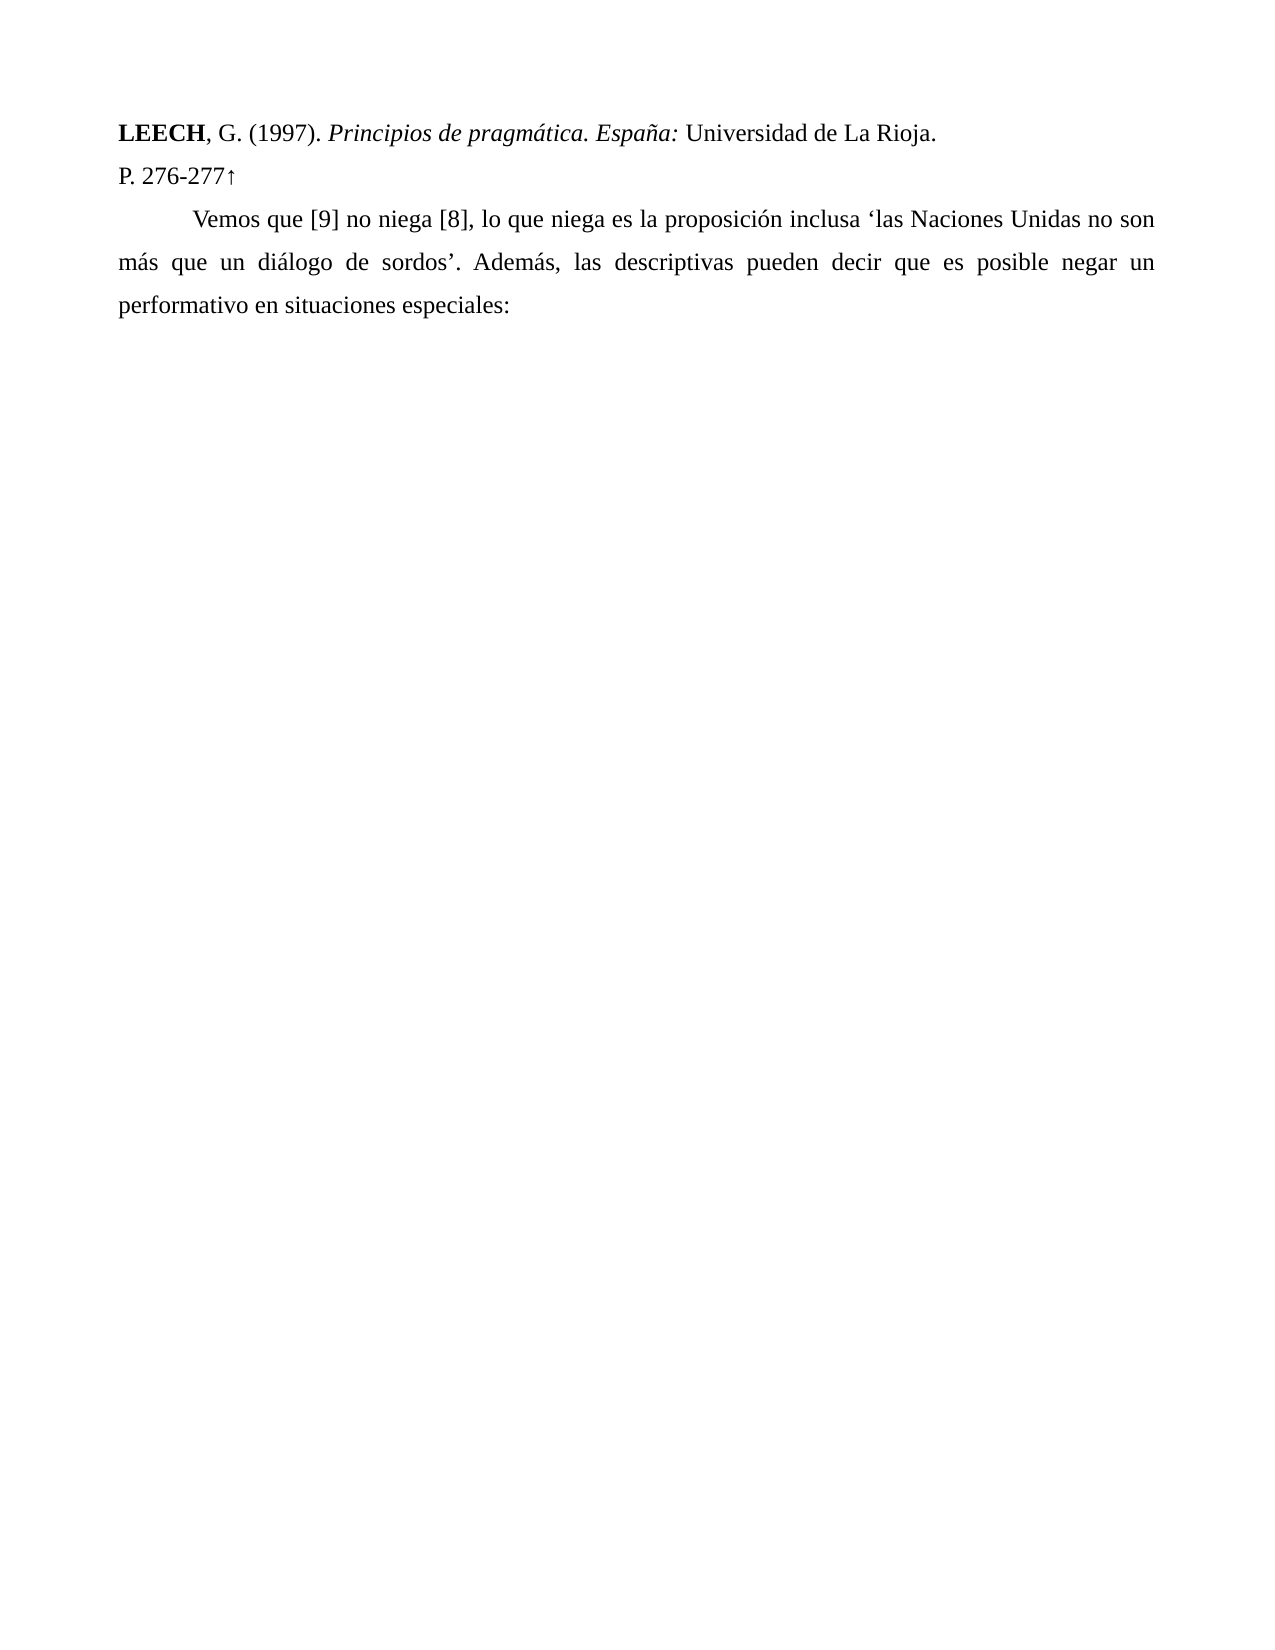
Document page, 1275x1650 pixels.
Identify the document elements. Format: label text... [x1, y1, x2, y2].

text Vemos que [9] no niega [8], lo que niega es la proposición inclusa ‘las Naciones Unidas no son más que un diálogo de sordos’. Además, las descriptivas pueden decir que es posible negar un performativo en situaciones especiales: [118, 204, 1157, 319]
text LEECH, G. (1997). Principios de pragmática. España: Universidad de La Rioja. [118, 118, 1157, 147]
text P. 276-277↑ [118, 161, 1157, 190]
